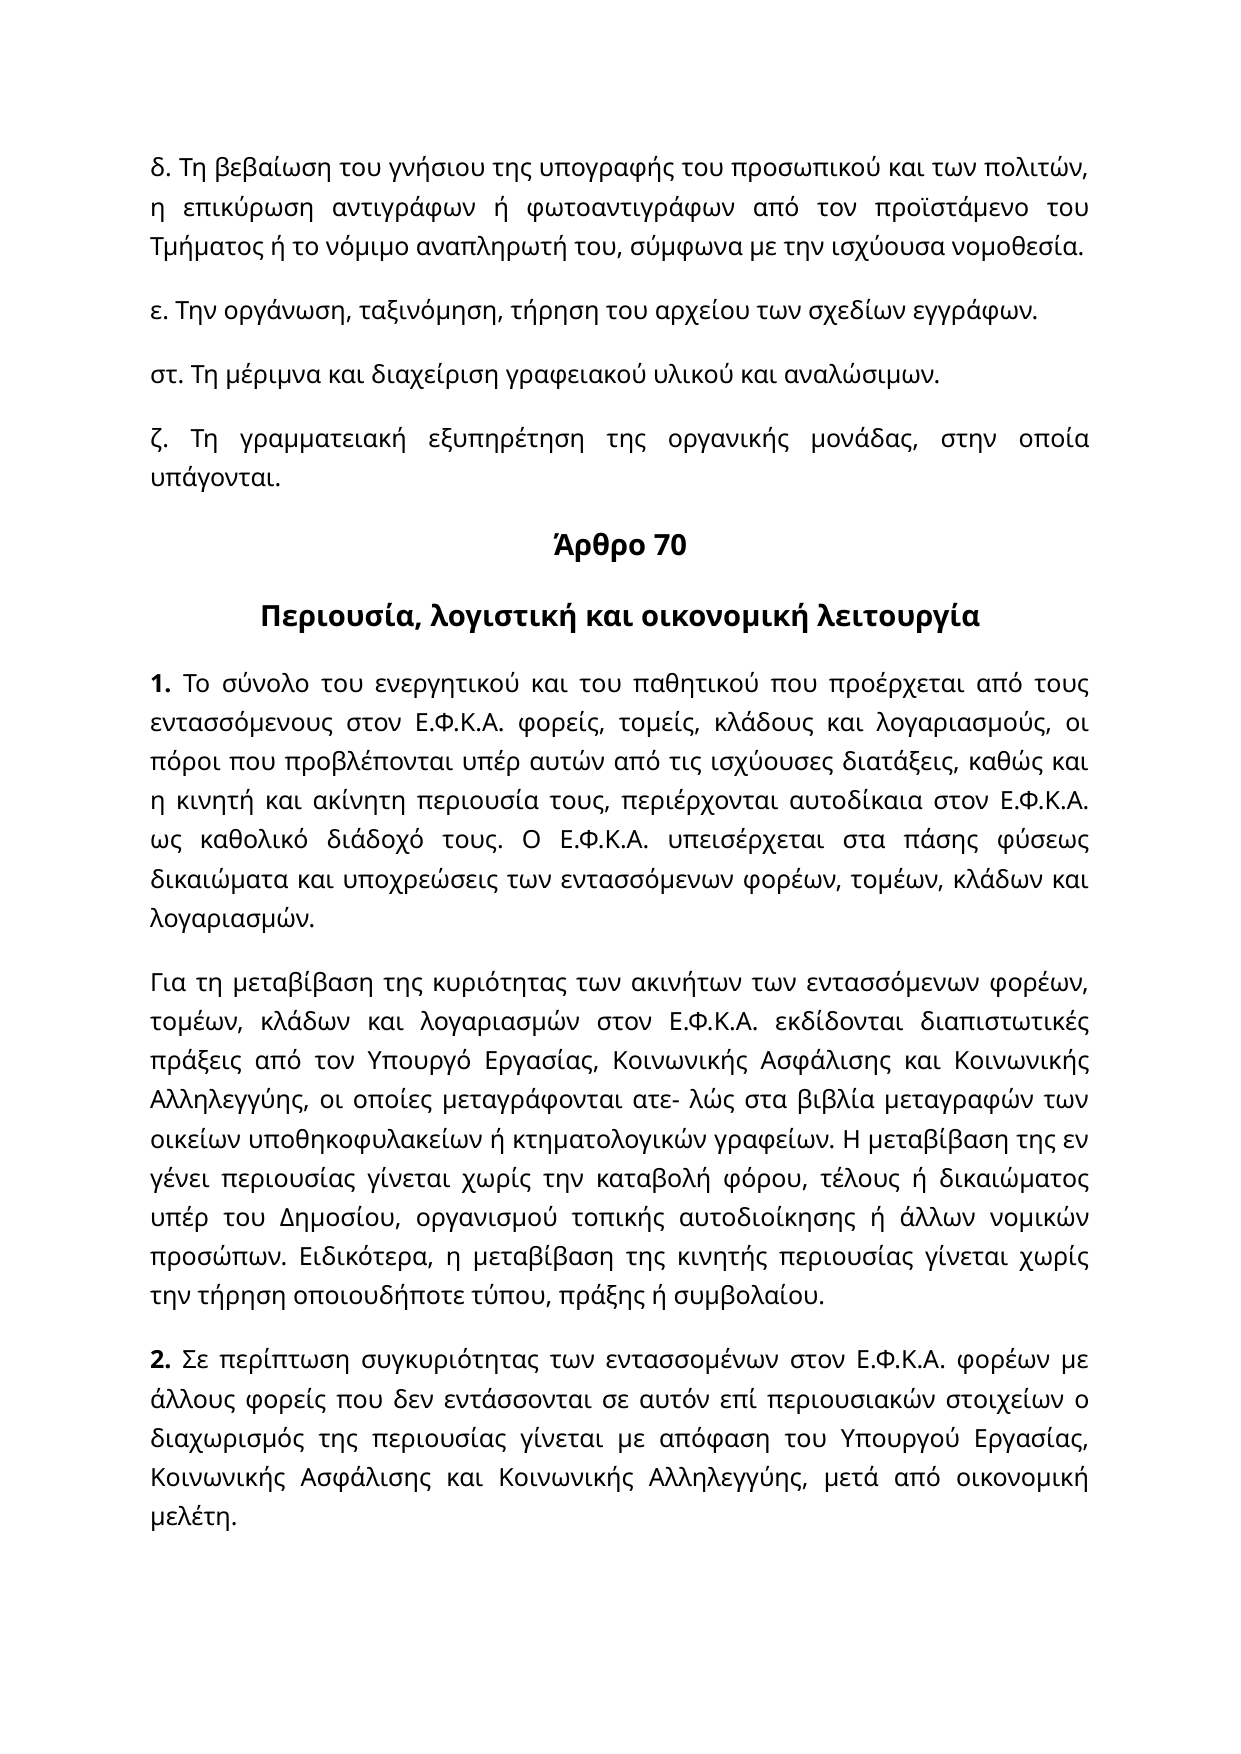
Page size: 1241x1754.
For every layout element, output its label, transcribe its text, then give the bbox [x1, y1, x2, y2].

subtitle Περιουσία, λογιστική και οικονομική λειτουργία [150, 595, 1090, 634]
subtitle Άρθρο 70 [150, 524, 1090, 564]
text ζ. Τη γραμματειακή εξυπηρέτηση της οργανικής μονάδας, στην οποία υπάγονται. [150, 421, 1090, 494]
text στ. Τη μέριμνα και διαχείριση γραφειακού υλικού και αναλώσιμων. [150, 357, 1090, 391]
text ε. Την οργάνωση, ταξινόμηση, τήρηση του αρχείου των σχεδίων εγγράφων. [150, 292, 1090, 327]
text 2. Σε περίπτωση συγκυριότητας των εντασσομένων στον Ε.Φ.Κ.Α. φορέων με άλλους φορείς που δεν εντάσσονται σε αυτόν επί περιουσιακών στοιχείων ο διαχωρισμός της περιουσίας γίνεται με απόφαση του Υπουργού Εργασίας, Κοινωνικής Ασφάλισης και Κοινωνικής Αλληλεγγύης, μετά από οικονομική μελέτη. [150, 1342, 1090, 1533]
text δ. Τη βεβαίωση του γνήσιου της υπογραφής του προσωπικού και των πολιτών, η επικύρωση αντιγράφων ή φωτοαντιγράφων από τον προϊστάμενο του Τμήματος ή το νόμιμο αναπληρωτή του, σύμφωνα με την ισχύουσα νομοθεσία. [150, 150, 1090, 262]
text 1. Το σύνολο του ενεργητικού και του παθητικού που προέρχεται από τους εντασσόμενους στον Ε.Φ.Κ.Α. φορείς, τομείς, κλάδους και λογαριασμούς, οι πόροι που προβλέπονται υπέρ αυτών από τις ισχύουσες διατάξεις, καθώς και η κινητή και ακίνητη περιουσία τους, περιέρχονται αυτοδίκαια στον Ε.Φ.Κ.Α. ως καθολικό διάδοχό τους. Ο Ε.Φ.Κ.Α. υπεισέρχεται στα πάσης φύσεως δικαιώματα και υποχρεώσεις των εντασσόμενων φορέων, τομέων, κλάδων και λογαριασμών. [150, 665, 1090, 934]
text Για τη μεταβίβαση της κυριότητας των ακινήτων των εντασσόμενων φορέων, τομέων, κλάδων και λογαριασμών στον Ε.Φ.Κ.Α. εκδίδονται διαπιστωτικές πράξεις από τον Υπουργό Εργασίας, Κοινωνικής Ασφάλισης και Κοινωνικής Αλληλεγγύης, οι οποίες μεταγράφονται ατε- λώς στα βιβλία μεταγραφών των οικείων υποθηκοφυλακείων ή κτηματολογικών γραφείων. Η μεταβίβαση της εν γένει περιουσίας γίνεται χωρίς την καταβολή φόρου, τέλους ή δικαιώματος υπέρ του Δημοσίου, οργανισμού τοπικής αυτοδιοίκησης ή άλλων νομικών προσώπων. Ειδικότερα, η μεταβίβαση της κινητής περιουσίας γίνεται χωρίς την τήρηση οποιουδήποτε τύπου, πράξης ή συμβολαίου. [150, 964, 1090, 1312]
